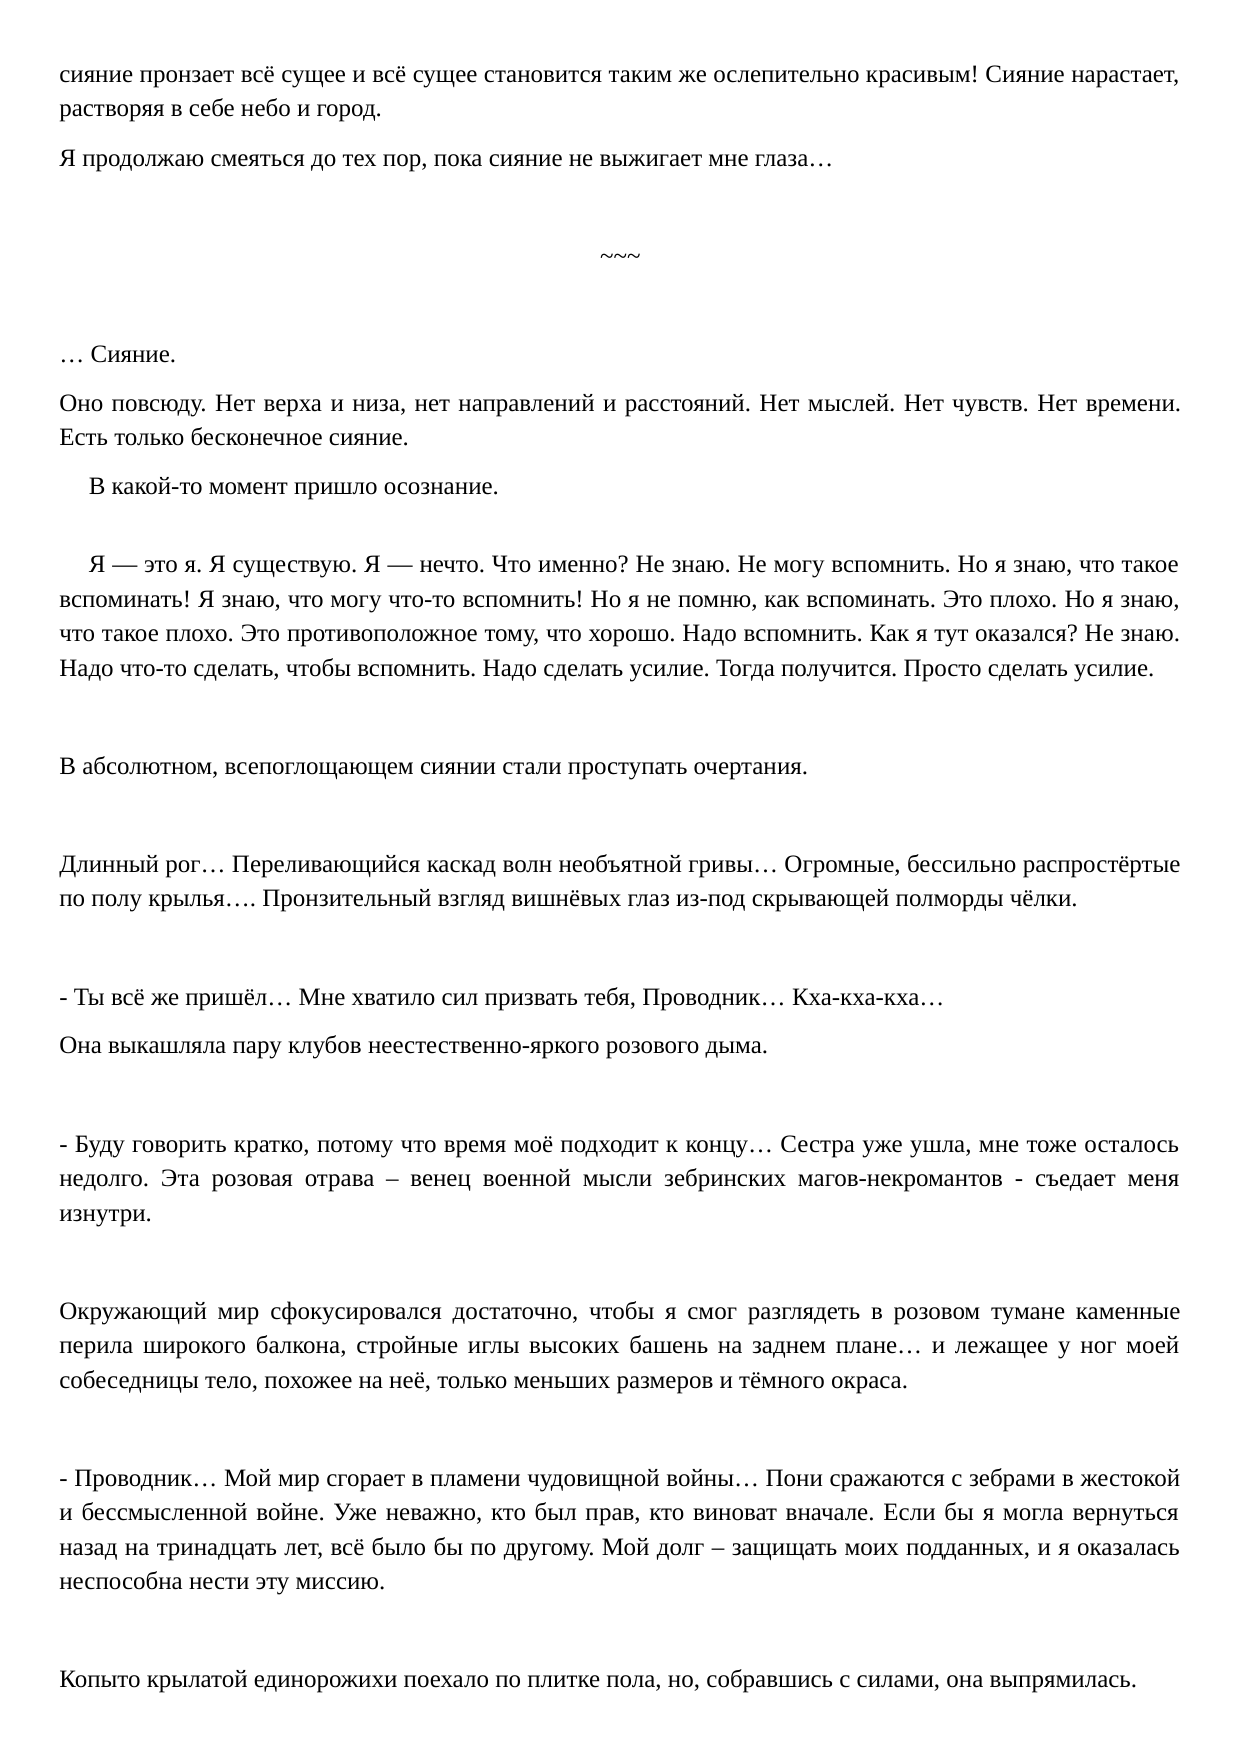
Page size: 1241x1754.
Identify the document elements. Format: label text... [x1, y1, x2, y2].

text Оно повсюду. Нет верха и низа, нет направлений и расстояний. Нет мыслей. Нет чувств. Нет времени. Есть только бесконечное сияние. [59, 388, 1181, 451]
text Я — это я. Я существую. Я — нечто. Что именно? Не знаю. Не могу вспомнить. Но я знаю, что такое вспоминать! Я знаю, что могу что-то вспомнить! Но я не помню, как вспоминать. Это плохо. Но я знаю, что такое плохо. Это противоположное тому, что хорошо. Надо вспомнить. Как я тут оказался? Не знаю. Надо что-то сделать, чтобы вспомнить. Надо сделать усилие. Тогда получится. Просто сделать усилие. [59, 549, 1181, 681]
text - Проводник… Мой мир сгорает в пламени чудовищной войны… Пони сражаются с зебрами в жестокой и бессмысленной войне. Уже неважно, кто был прав, кто виноват вначале. Если бы я могла вернуться назад на тринадцать лет, всё было бы по другому. Мой долг – защищать моих подданных, и я оказалась неспособна нести эту миссию. [59, 1463, 1181, 1595]
text В какой-то момент пришло осознание. [59, 471, 1181, 500]
text Она выкашляла пару клубов неестественно-яркого розового дыма. [59, 1031, 1181, 1059]
text Копыто крылатой единорожихи поехало по плитке пола, но, собравшись с силами, она выпрямилась. [59, 1664, 1181, 1693]
text Окружающий мир сфокусировался достаточно, чтобы я смог разглядеть в розовом тумане каменные перила широкого балкона, стройные иглы высоких башень на заднем плане… и лежащее у ног моей собеседницы тело, похожее на неё, только меньших размеров и тёмного окраса. [59, 1296, 1181, 1393]
text - Ты всё же пришёл… Мне хватило сил призвать тебя, Проводник… Кха-кха-кха… [59, 982, 1181, 1010]
text … Сияние. [59, 339, 1181, 368]
text Я продолжаю смеяться до тех пор, пока сияние не выжигает мне глаза… [59, 143, 1181, 171]
text ~~~ [59, 241, 1181, 269]
text Длинный рог… Переливающийся каскад волн необъятной гривы… Огромные, бессильно распростёртые по полу крылья…. Пронзительный взгляд вишнёвых глаз из-под скрывающей полморды чёлки. [59, 849, 1181, 912]
text В абсолютном, всепоглощающем сиянии стали проступать очертания. [59, 751, 1181, 779]
text сияние пронзает всё сущее и всё сущее становится таким же ослепительно красивым! Сияние нарастает, растворяя в себе небо и город. [59, 59, 1181, 122]
text - Буду говорить кратко, потому что время моё подходит к концу… Сестра уже ушла, мне тоже осталось недолго. Эта розовая отрава – венец военной мысли зебринских магов-некромантов - съедает меня изнутри. [59, 1129, 1181, 1226]
